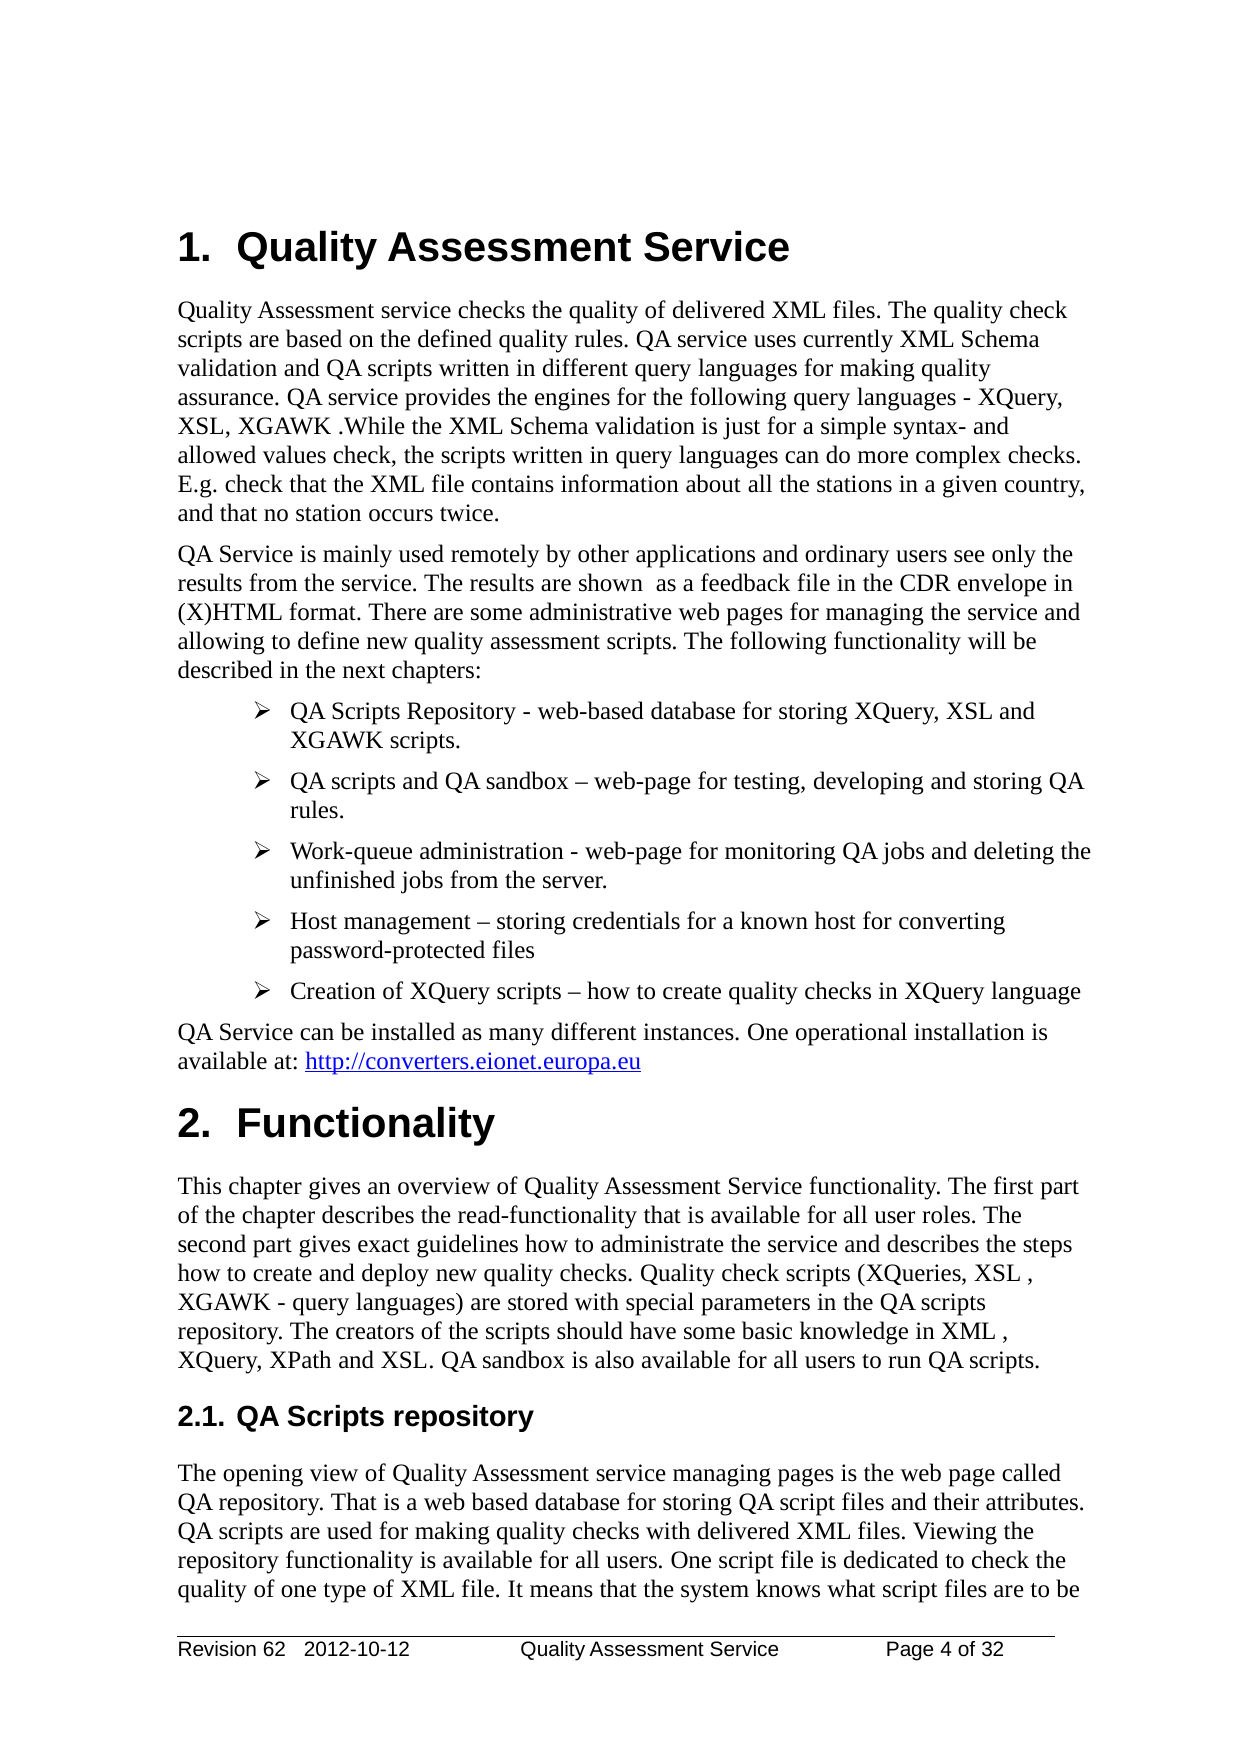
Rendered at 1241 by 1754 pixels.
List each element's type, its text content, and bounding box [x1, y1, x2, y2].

subtitle Quality Assessment Service [177, 222, 1092, 270]
text QA Service can be installed as many different instances. One operational installation is available at: http://converters.eionet.europa.eu [177, 1016, 1092, 1074]
text Quality Assessment service checks the quality of delivered XML files. The quality check scripts are based on the defined quality rules. QA service uses currently XML Schema validation and QA scripts written in different query languages for making quality assurance. QA service provides the engines for the following query languages - XQuery, XSL, XGAWK .While the XML Schema validation is just for a simple syntax- and allowed values check, the scripts written in query languages can do more complex checks. E.g. check that the XML file contains information about all the stations in a given country, and that no station occurs twice. [177, 295, 1092, 527]
list QA Scripts Repository - web-based database for storing XQuery, XSL and XGAWK scripts. [252, 696, 1092, 754]
list QA scripts and QA sandbox – web-page for testing, developing and storing QA rules. [252, 766, 1092, 824]
text This chapter gives an overview of Quality Assessment Service functionality. The first part of the chapter describes the read-functionality that is available for all user roles. The second part gives exact guidelines how to administrate the service and describes the steps how to create and deploy new quality checks. Quality check scripts (XQueries, XSL , XGAWK - query languages) are stored with special parameters in the QA scripts repository. The creators of the scripts should have some basic knowledge in XML , XQuery, XPath and XSL. QA sandbox is also available for all users to run QA scripts. [177, 1171, 1092, 1374]
list Host management – storing credentials for a known host for converting password-protected files [252, 906, 1092, 964]
text The opening view of Quality Assessment service managing pages is the web page called QA repository. That is a web based database for storing QA script files and their attributes. QA scripts are used for making quality checks with delivered XML files. Viewing the repository functionality is available for all users. One script file is dedicated to check the quality of one type of XML file. It means that the system knows what script files are to be [177, 1457, 1092, 1603]
subtitle QA Scripts repository [177, 1399, 1092, 1433]
subtitle Functionality [177, 1098, 1092, 1146]
list Creation of XQuery scripts – how to create quality checks in XQuery language [252, 976, 1092, 1005]
list Work-queue administration - web-page for monitoring QA jobs and deleting the unfinished jobs from the server. [252, 836, 1092, 894]
text QA Service is mainly used remotely by other applications and ordinary users see only the results from the service. The results are shown as a feedback file in the CDR envelope in (X)HTML format. There are some administrative web pages for managing the service and allowing to define new quality assessment scripts. The following functionality will be described in the next chapters: [177, 539, 1092, 684]
